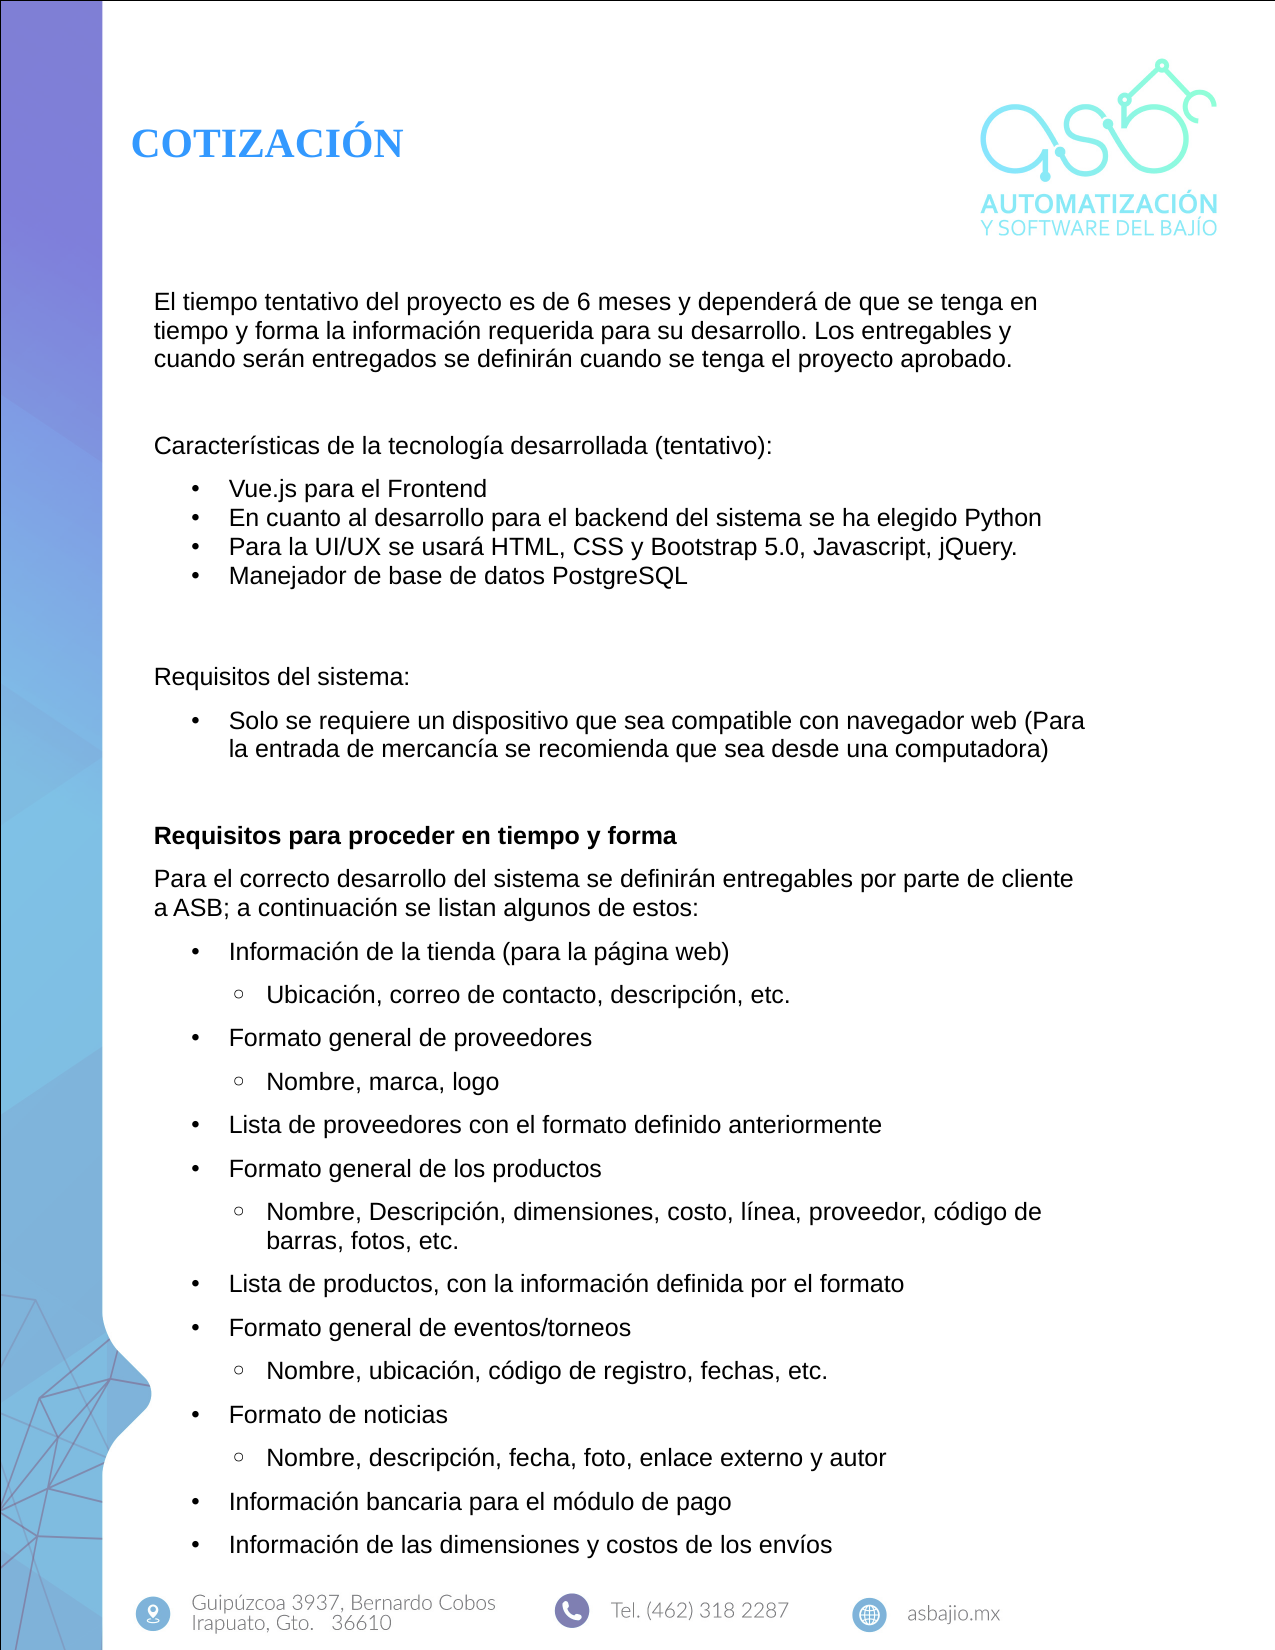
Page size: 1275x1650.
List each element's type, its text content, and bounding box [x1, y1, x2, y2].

list Formato general de proveedores [191, 1023, 1092, 1052]
list Ubicación, correo de contacto, descripción, etc. [228, 980, 1092, 1009]
subtitle En cuanto al desarrollo para el backend del sistema se ha elegido Python [191, 503, 1092, 532]
subtitle Manejador de base de datos PostgreSQL [191, 561, 1092, 590]
list Lista de productos, con la información definida por el formato [191, 1269, 1092, 1298]
subtitle Para la UI/UX se usará HTML, CSS y Bootstrap 5.0, Javascript, jQuery. [191, 532, 1092, 561]
list Formato general de los productos [191, 1154, 1092, 1183]
list Información de la tienda (para la página web) [191, 937, 1092, 965]
list Información de las dimensiones y costos de los envíos [191, 1530, 1092, 1559]
list Nombre, descripción, fecha, foto, enlace externo y autor [228, 1443, 1092, 1472]
text El tiempo tentativo del proyecto es de 6 meses y dependerá de que se tenga en tiempo y forma la información requerida para su desarrollo. Los entregables y cuando serán entregados se definirán cuando se tenga el proyecto aprobado. [153, 287, 1092, 373]
list Nombre, ubicación, código de registro, fechas, etc. [228, 1356, 1092, 1385]
text Requisitos para proceder en tiempo y forma [153, 821, 1092, 850]
text Requisitos del sistema: [153, 662, 1092, 691]
list Solo se requiere un dispositivo que sea compatible con navegador web (Para la entrada de mercancía se recomienda que sea desde una computadora) [191, 706, 1092, 763]
list Formato general de eventos/torneos [191, 1313, 1092, 1342]
text Para el correcto desarrollo del sistema se definirán entregables por parte de cliente a ASB; a continuación se listan algunos de estos: [153, 864, 1092, 922]
list Nombre, Descripción, dimensiones, costo, línea, proveedor, código de barras, fotos, etc. [228, 1197, 1092, 1255]
subtitle Vue.js para el Frontend [191, 474, 1092, 503]
list Nombre, marca, logo [228, 1067, 1092, 1096]
list Lista de proveedores con el formato definido anteriormente [191, 1110, 1092, 1139]
list Formato de noticias [191, 1400, 1092, 1428]
list Información bancaria para el módulo de pago [191, 1487, 1092, 1515]
text Características de la tecnología desarrollada (tentativo): [153, 431, 1092, 460]
